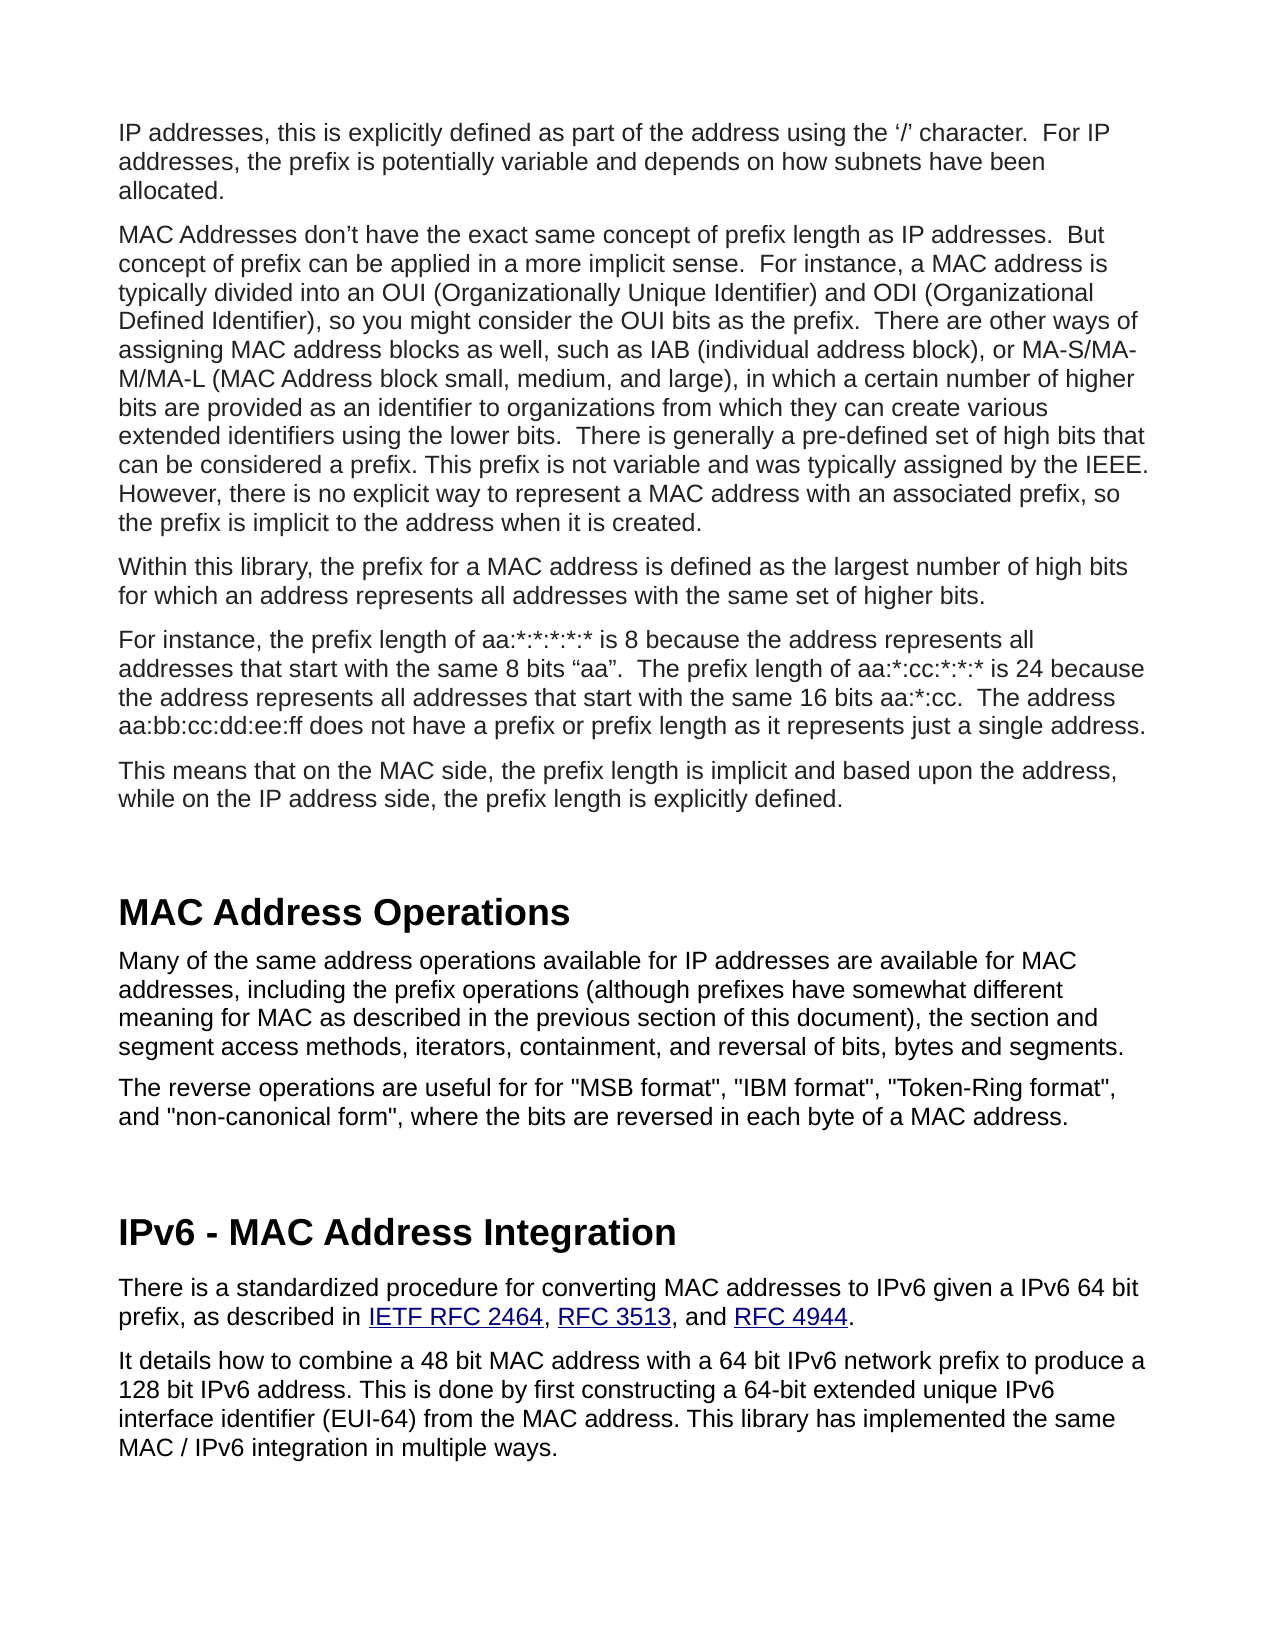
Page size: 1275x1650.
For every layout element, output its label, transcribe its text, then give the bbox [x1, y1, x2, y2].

text The reverse operations are useful for for "MSB format", "IBM format", "Token-Ring format", and "non-canonical form", where the bits are reversed in each byte of a MAC address. [118, 1073, 1157, 1131]
text It details how to combine a 48 bit MAC address with a 64 bit IPv6 network prefix to produce a 128 bit IPv6 address. This is done by first constructing a 64-bit extended unique IPv6 interface identifier (EUI-64) from the MAC address. This library has implemented the same MAC / IPv6 integration in multiple ways. [118, 1346, 1157, 1461]
subtitle IPv6 - MAC Address Integration [118, 1210, 1157, 1253]
text Within this library, the prefix for a MAC address is defined as the largest number of high bits for which an address represents all addresses with the same set of higher bits. [118, 552, 1157, 609]
text MAC Addresses don’t have the exact same concept of prefix length as IP addresses. But concept of prefix can be applied in a more implicit sense. For instance, a MAC address is typically divided into an OUI (Organizationally Unique Identifier) and ODI (Organizational Defined Identifier), so you might consider the OUI bits as the prefix. There are other ways of assigning MAC address blocks as well, such as IAB (individual address block), or MA-S/MA-M/MA-L (MAC Address block small, medium, and large), in which a certain number of higher bits are provided as an identifier to organizations from which they can create various extended identifiers using the lower bits. There is generally a pre-defined set of high bits that can be considered a prefix. This prefix is not variable and was typically assigned by the IEEE. However, there is no explicit way to represent a MAC address with an associated prefix, so the prefix is implicit to the address when it is created. [118, 220, 1157, 536]
text IP addresses, this is explicitly defined as part of the address using the ‘/’ character. For IP addresses, the prefix is potentially variable and depends on how subnets have been allocated. [118, 118, 1157, 204]
text For instance, the prefix length of aa:*:*:*:*:* is 8 because the address represents all addresses that start with the same 8 bits “aa”. The prefix length of aa:*:cc:*:*:* is 24 because the address represents all addresses that start with the same 16 bits aa:*:cc. The address aa:bb:cc:dd:ee:ff does not have a prefix or prefix length as it represents just a single address. [118, 625, 1157, 740]
subtitle MAC Address Operations [118, 890, 1157, 933]
text This means that on the MAC side, the prefix length is implicit and based upon the address, while on the IP address side, the prefix length is explicitly defined. [118, 756, 1157, 813]
text Many of the same address operations available for IP addresses are available for MAC addresses, including the prefix operations (although prefixes have somewhat different meaning for MAC as described in the previous section of this document), the section and segment access methods, iterators, containment, and reversal of bits, bytes and segments. [118, 946, 1157, 1061]
text There is a standardized procedure for converting MAC addresses to IPv6 given a IPv6 64 bit prefix, as described in IETF RFC 2464, RFC 3513, and RFC 4944. [118, 1273, 1157, 1331]
